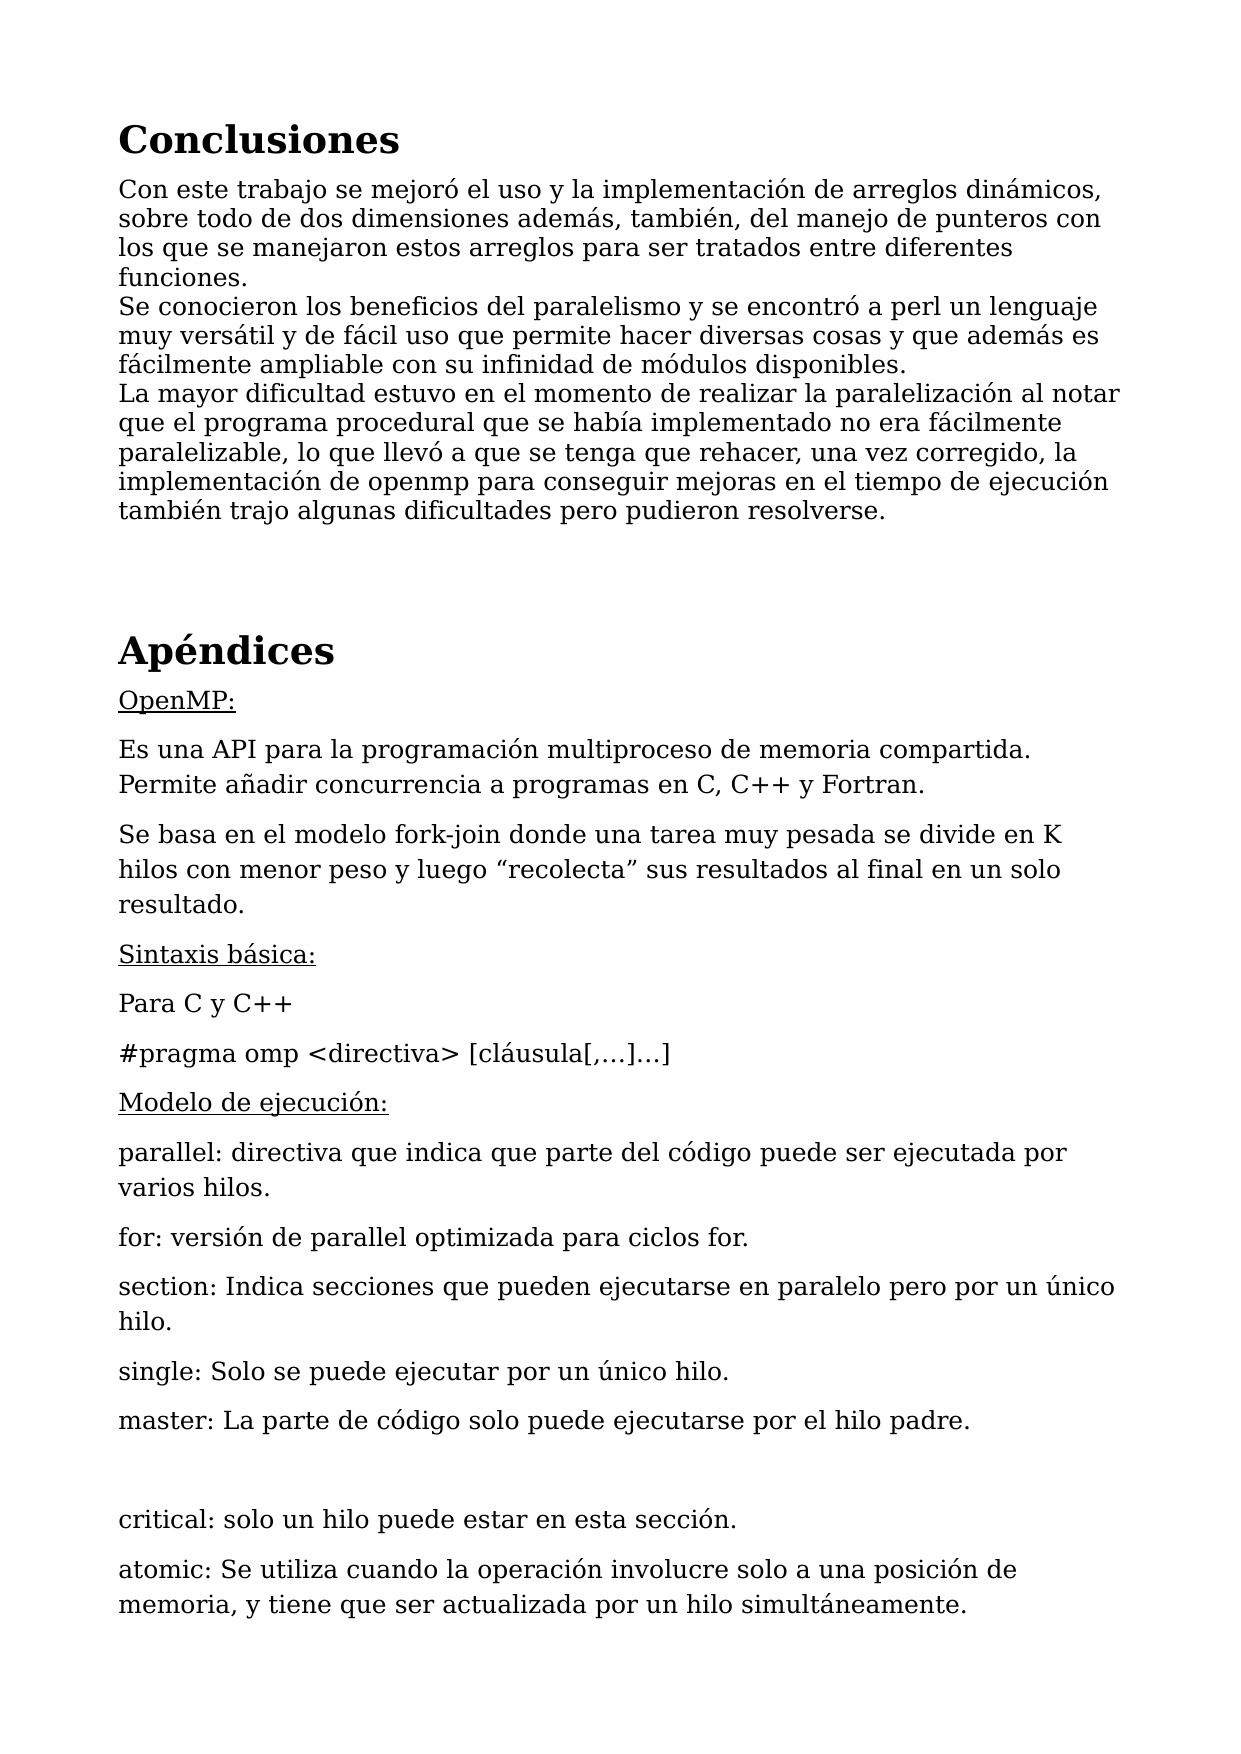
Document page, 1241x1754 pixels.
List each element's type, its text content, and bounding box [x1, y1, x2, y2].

text parallel: directiva que indica que parte del código puede ser ejecutada por varios hilos. [118, 1138, 1122, 1202]
text Con este trabajo se mejoró el uso y la implementación de arreglos dinámicos, sobre todo de dos dimensiones además, también, del manejo de punteros con los que se manejaron estos arreglos para ser tratados entre diferentes funciones. [118, 175, 1122, 292]
text La mayor dificultad estuvo en el momento de realizar la paralelización al notar que el programa procedural que se había implementado no era fácilmente paralelizable, lo que llevó a que se tenga que rehacer, una vez corregido, la implementación de openmp para conseguir mejoras en el tiempo de ejecución también trajo algunas dificultades pero pudieron resolverse. [118, 379, 1122, 525]
text for: versión de parallel optimizada para ciclos for. [118, 1223, 1122, 1252]
text Se conocieron los beneficios del paralelismo y se encontró a perl un lenguaje muy versátil y de fácil uso que permite hacer diversas cosas y que además es fácilmente ampliable con su infinidad de módulos disponibles. [118, 292, 1122, 379]
text master: La parte de código solo puede ejecutarse por el hilo padre. [118, 1406, 1122, 1436]
text Es una API para la programación multiproceso de memoria compartida. Permite añadir concurrencia a programas en C, C++ y Fortran. [118, 736, 1122, 800]
text critical: solo un hilo puede estar en esta sección. [118, 1506, 1122, 1535]
text Modelo de ejecución: [118, 1088, 1122, 1118]
text OpenMP: [118, 686, 1122, 715]
subtitle Apéndices [118, 629, 1122, 673]
text single: Solo se puede ejecutar por un único hilo. [118, 1357, 1122, 1386]
text section: Indica secciones que pueden ejecutarse en paralelo pero por un único hilo. [118, 1272, 1122, 1336]
text #pragma omp <directiva> [cláusula[,…]…] [118, 1039, 1122, 1068]
text Sintaxis básica: [118, 940, 1122, 969]
subtitle Conclusiones [118, 118, 1122, 163]
text Para C y C++ [118, 989, 1122, 1018]
text atomic: Se utiliza cuando la operación involucre solo a una posición de memoria, y tiene que ser actualizada por un hilo simultáneamente. [118, 1555, 1122, 1619]
text Se basa en el modelo fork-join donde una tarea muy pesada se divide en K hilos con menor peso y luego “recolecta” sus resultados al final en un solo resultado. [118, 820, 1122, 919]
